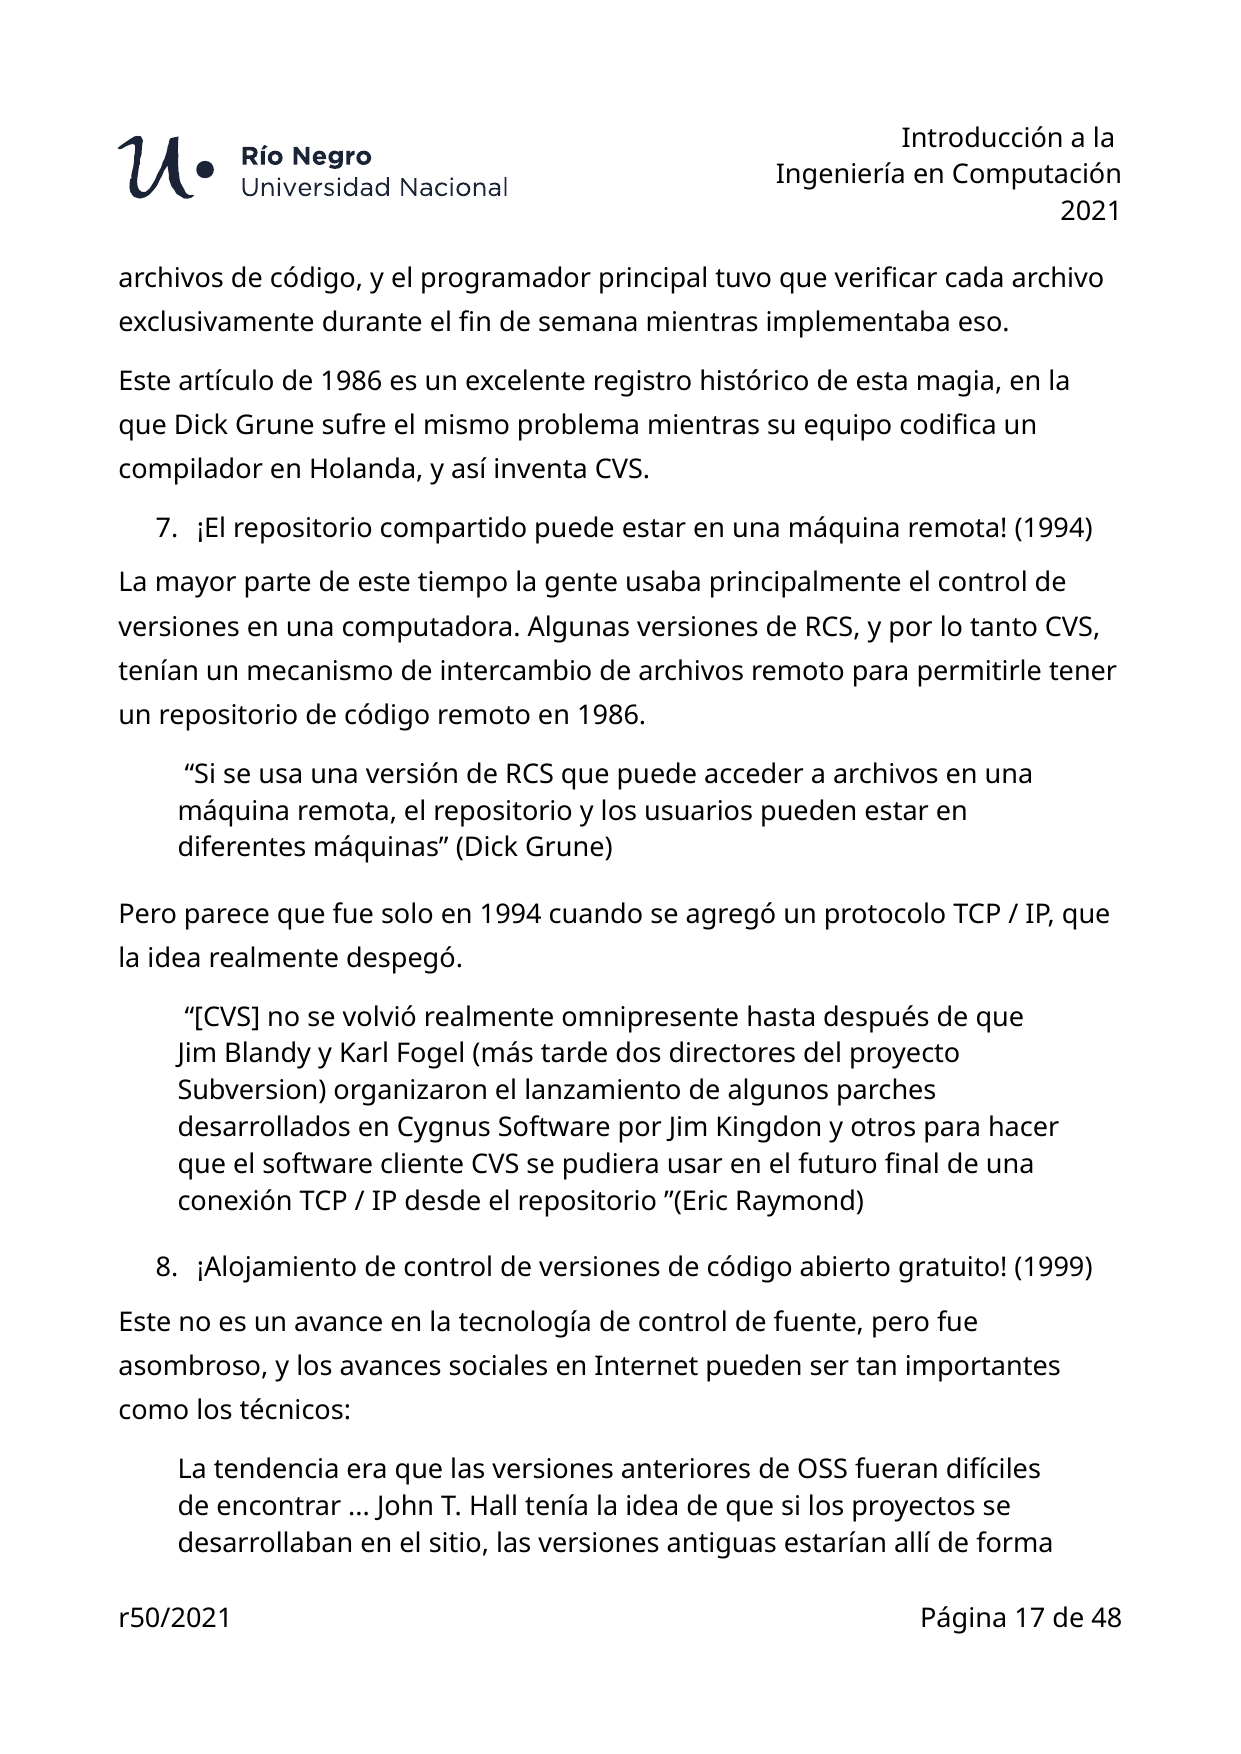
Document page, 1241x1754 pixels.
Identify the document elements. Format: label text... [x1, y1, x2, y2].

text Este artículo de 1986 es un excelente registro histórico de esta magia, en la que Dick Grune sufre el mismo problema mientras su equipo codifica un compilador en Holanda, y así inventa CVS. [118, 361, 1122, 486]
text La tendencia era que las versiones anteriores de OSS fueran difíciles de encontrar ... John T. Hall tenía la idea de que si los proyectos se desarrollaban en el sitio, las versiones antiguas estarían allí de forma [177, 1449, 1063, 1560]
text archivos de código, y el programador principal tuvo que verificar cada archivo exclusivamente durante el fin de semana mientras implementaba eso. [118, 258, 1122, 339]
text La mayor parte de este tiempo la gente usaba principalmente el control de versiones en una computadora. Algunas versiones de RCS, y por lo tanto CVS, tenían un mecanismo de intercambio de archivos remoto para permitirle tener un repositorio de código remoto en 1986. [118, 563, 1122, 732]
list ¡El repositorio compartido puede estar en una máquina remota! (1994) [155, 508, 1122, 545]
text Este no es un avance en la tecnología de control de fuente, pero fue asombroso, y los avances sociales en Internet pueden ser tan importantes como los técnicos: [118, 1302, 1122, 1428]
text “[CVS] no se volvió realmente omnipresente hasta después de que Jim Blandy y Karl Fogel (más tarde dos directores del proyecto Subversion) organizaron el lanzamiento de algunos parches desarrollados en Cygnus Software por Jim Kingdon y otros para hacer que el software cliente CVS se pudiera usar en el futuro final de una conexión TCP / IP desde el repositorio ”(Eric Raymond) [177, 997, 1063, 1218]
text “Si se usa una versión de RCS que puede acceder a archivos en una máquina remota, el repositorio y los usuarios pueden estar en diferentes máquinas” (Dick Grune) [177, 754, 1063, 865]
list ¡Alojamiento de control de versiones de código abierto gratuito! (1999) [155, 1248, 1122, 1285]
text Pero parece que fue solo en 1994 cuando se agregó un protocolo TCP / IP, que la idea realmente despegó. [118, 894, 1122, 975]
